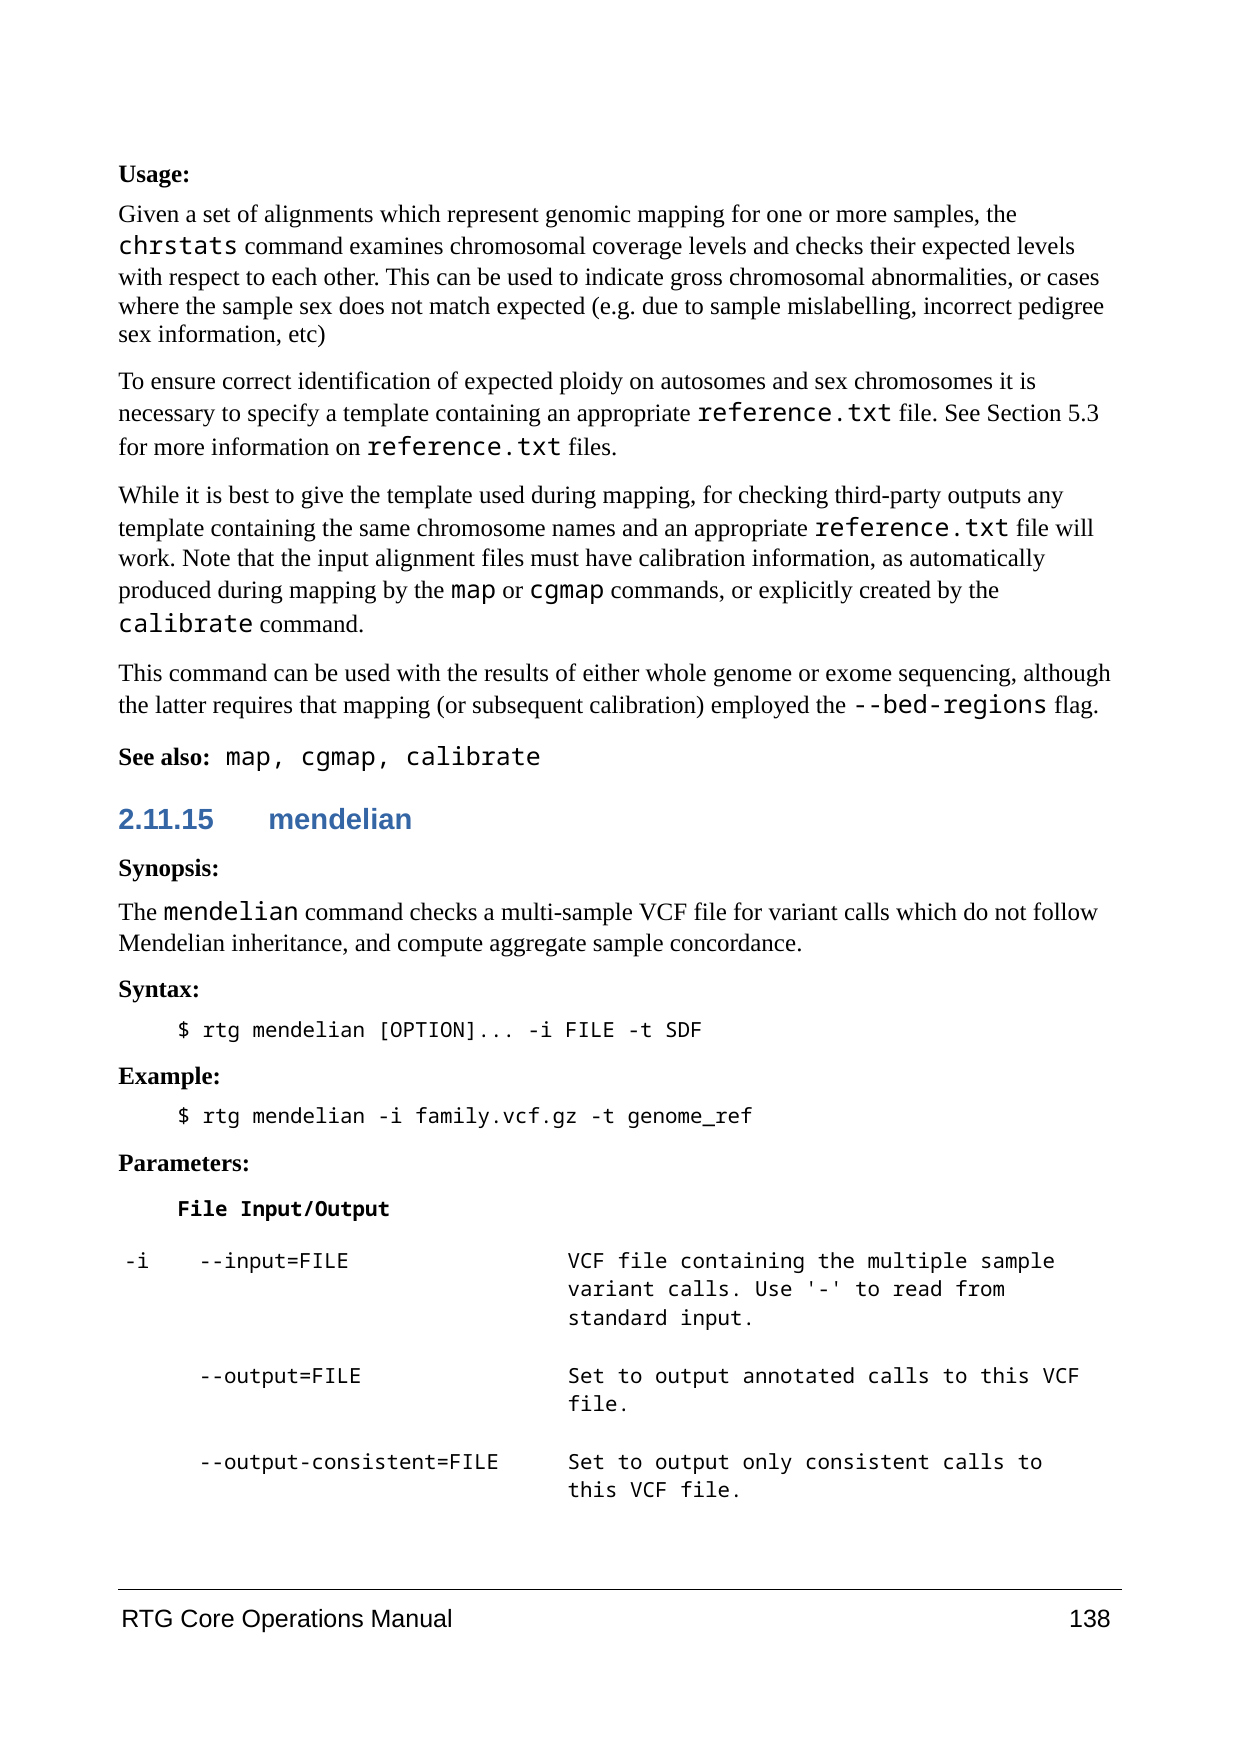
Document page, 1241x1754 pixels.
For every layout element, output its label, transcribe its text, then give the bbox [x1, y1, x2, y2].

subtitle Parameters: [118, 1148, 1122, 1176]
text File Input/Output [177, 1194, 1122, 1222]
table_cell Set to output annotated calls to this VCF file. [561, 1349, 1093, 1435]
table_header --input=FILE [193, 1234, 561, 1349]
subtitle Synopsis: [118, 853, 1122, 882]
text This command can be used with the results of either whole genome or exome sequencing, although the latter requires that mapping (or subsequent calibration) employed the --bed-regions flag. [118, 658, 1122, 721]
table_cell --output-consistent=FILE [193, 1435, 561, 1522]
table_cell --output=FILE [193, 1349, 561, 1435]
table_cell [118, 1435, 193, 1522]
table_header VCF file containing the multiple sample variant calls. Use '-' to read from standard input. [561, 1234, 1093, 1349]
table_cell Set to output only consistent calls to this VCF file. [561, 1435, 1093, 1522]
text See also: map, cgmap, calibrate [118, 738, 1122, 772]
text Given a set of alignments which represent genomic mapping for one or more samples, the chrstats command examines chromosomal coverage levels and checks their expected levels with respect to each other. This can be used to indicate gross chromosomal abnormalities, or cases where the sample sex does not match expected (e.g. due to sample mislabelling, incorrect pedigree sex information, etc) [118, 199, 1122, 348]
subtitle Usage: [118, 159, 1122, 187]
text To ensure correct identification of expected ploidy on autosomes and sex chromosomes it is necessary to specify a template containing an appropriate reference.txt file. See Section 5.3 for more information on reference.txt files. [118, 366, 1122, 463]
subtitle Example: [118, 1061, 1122, 1090]
text While it is best to give the template used during mapping, for checking third-party outputs any template containing the same chromosome names and an appropriate reference.txt file will work. Note that the input alignment files must have calibration information, as automatically produced during mapping by the map or cgmap commands, or explicitly created by the calibrate command. [118, 481, 1122, 640]
text $ rtg mendelian [OPTION]... -i FILE -t SDF [177, 1015, 1122, 1043]
subtitle mendelian [118, 802, 1122, 836]
text The mendelian command checks a multi-sample VCF file for variant calls which do not follow Mendelian inheritance, and compute aggregate sample concordance. [118, 894, 1122, 957]
text $ rtg mendelian -i family.vcf.gz -t genome_ref [177, 1101, 1122, 1130]
table_cell [118, 1349, 193, 1435]
table_header -i [118, 1234, 193, 1349]
subtitle Syntax: [118, 974, 1122, 1003]
